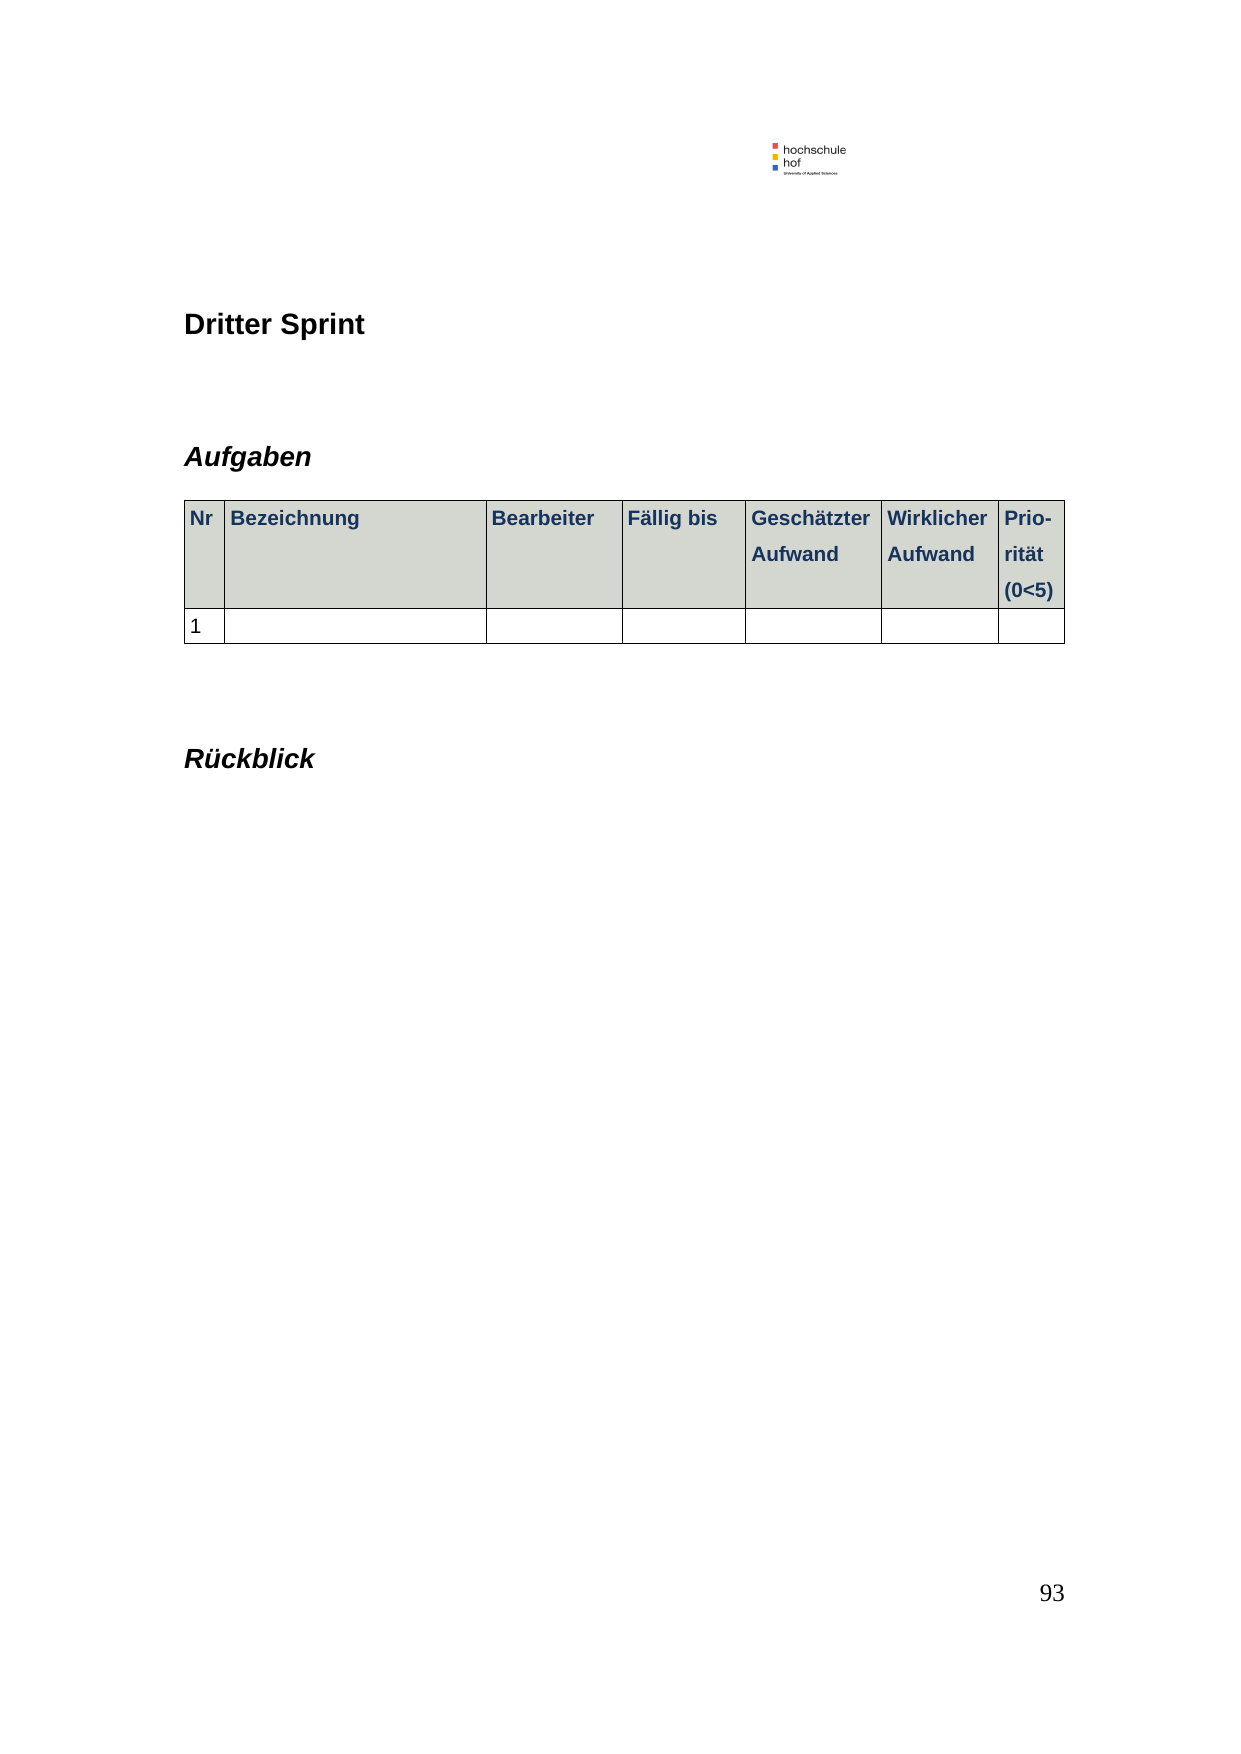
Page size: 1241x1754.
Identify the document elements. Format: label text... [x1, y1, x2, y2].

subtitle Rückblick [184, 742, 1064, 774]
table_cell 1 [185, 609, 224, 643]
table_cell [487, 609, 622, 643]
table_header Nr [185, 501, 224, 608]
table_header Prio-rität (0<5) [999, 501, 1064, 608]
table_header Wirklicher Aufwand [882, 501, 998, 608]
table_cell [623, 609, 745, 643]
table_cell [882, 609, 998, 643]
table_cell [999, 609, 1064, 643]
table_header Fällig bis [623, 501, 745, 608]
table_header Bezeichnung [225, 501, 486, 608]
table_cell [746, 609, 881, 643]
picture [772, 143, 846, 175]
subtitle Dritter Sprint [184, 307, 1064, 341]
table_header Bearbeiter [487, 501, 622, 608]
table_cell [225, 609, 486, 643]
table_header Geschätzter Aufwand [746, 501, 881, 608]
subtitle Aufgaben [184, 440, 1064, 472]
